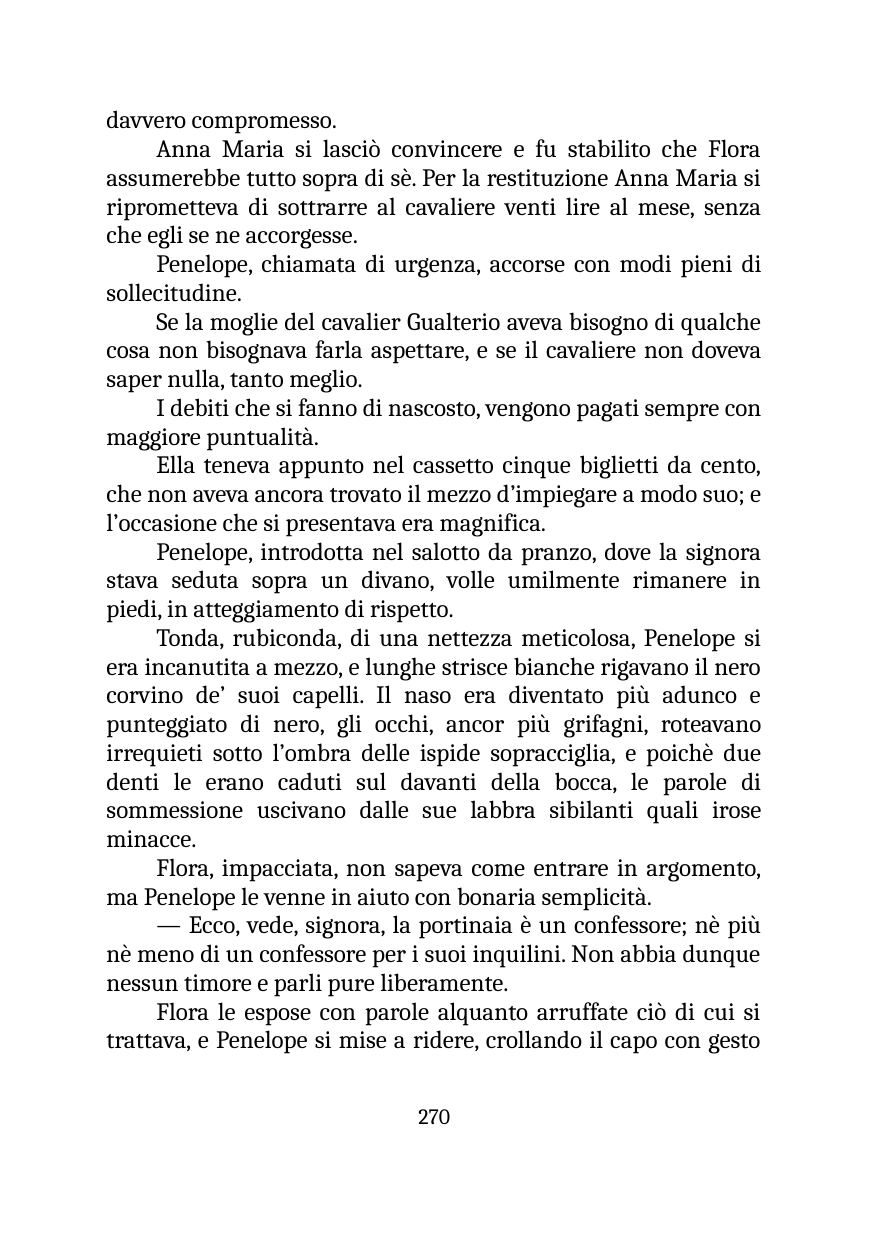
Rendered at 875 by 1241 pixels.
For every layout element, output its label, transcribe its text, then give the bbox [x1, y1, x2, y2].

text — Ecco, vede, signora, la portinaia è un confessore; nè più nè meno di un confessore per i suoi inquilini. Non abbia dunque nessun timore e parli pure liberamente. [106, 911, 762, 997]
text Flora le espose con parole alquanto arruffate ciò di cui si trattava, e Penelope si mise a ridere, crollando il capo con gesto [106, 997, 762, 1055]
text Tonda, rubiconda, di una nettezza meticolosa, Penelope si era incanutita a mezzo, e lunghe strisce bianche rigavano il nero corvino de’ suoi capelli. Il naso era diventato più adunco e punteggiato di nero, gli occhi, ancor più grifagni, roteavano irrequieti sotto l’ombra delle ispide sopracciglia, e poichè due denti le erano caduti sul davanti della bocca, le parole di sommessione uscivano dalle sue labbra sibilanti quali irose minacce. [106, 624, 762, 854]
text Penelope, chiamata di urgenza, accorse con modi pieni di sollecitudine. [106, 250, 762, 307]
text I debiti che si fanno di nascosto, vengono pagati sempre con maggiore puntualità. [106, 394, 762, 451]
text davvero compromesso. [106, 106, 762, 135]
text Flora, impacciata, non sapeva come entrare in argomento, ma Penelope le venne in aiuto con bonaria semplicità. [106, 854, 762, 911]
text Anna Maria si lasciò convincere e fu stabilito che Flora assumerebbe tutto sopra di sè. Per la restituzione Anna Maria si riprometteva di sottrarre al cavaliere venti lire al mese, senza che egli se ne accorgesse. [106, 135, 762, 250]
text Ella teneva appunto nel cassetto cinque biglietti da cento, che non aveva ancora trovato il mezzo d’impiegare a modo suo; e l’occasione che si presentava era magnifica. [106, 451, 762, 537]
text Penelope, introdotta nel salotto da pranzo, dove la signora stava seduta sopra un divano, volle umilmente rimanere in piedi, in atteggiamento di rispetto. [106, 537, 762, 624]
text Se la moglie del cavalier Gualterio aveva bisogno di qualche cosa non bisognava farla aspettare, e se il cavaliere non doveva saper nulla, tanto meglio. [106, 307, 762, 394]
